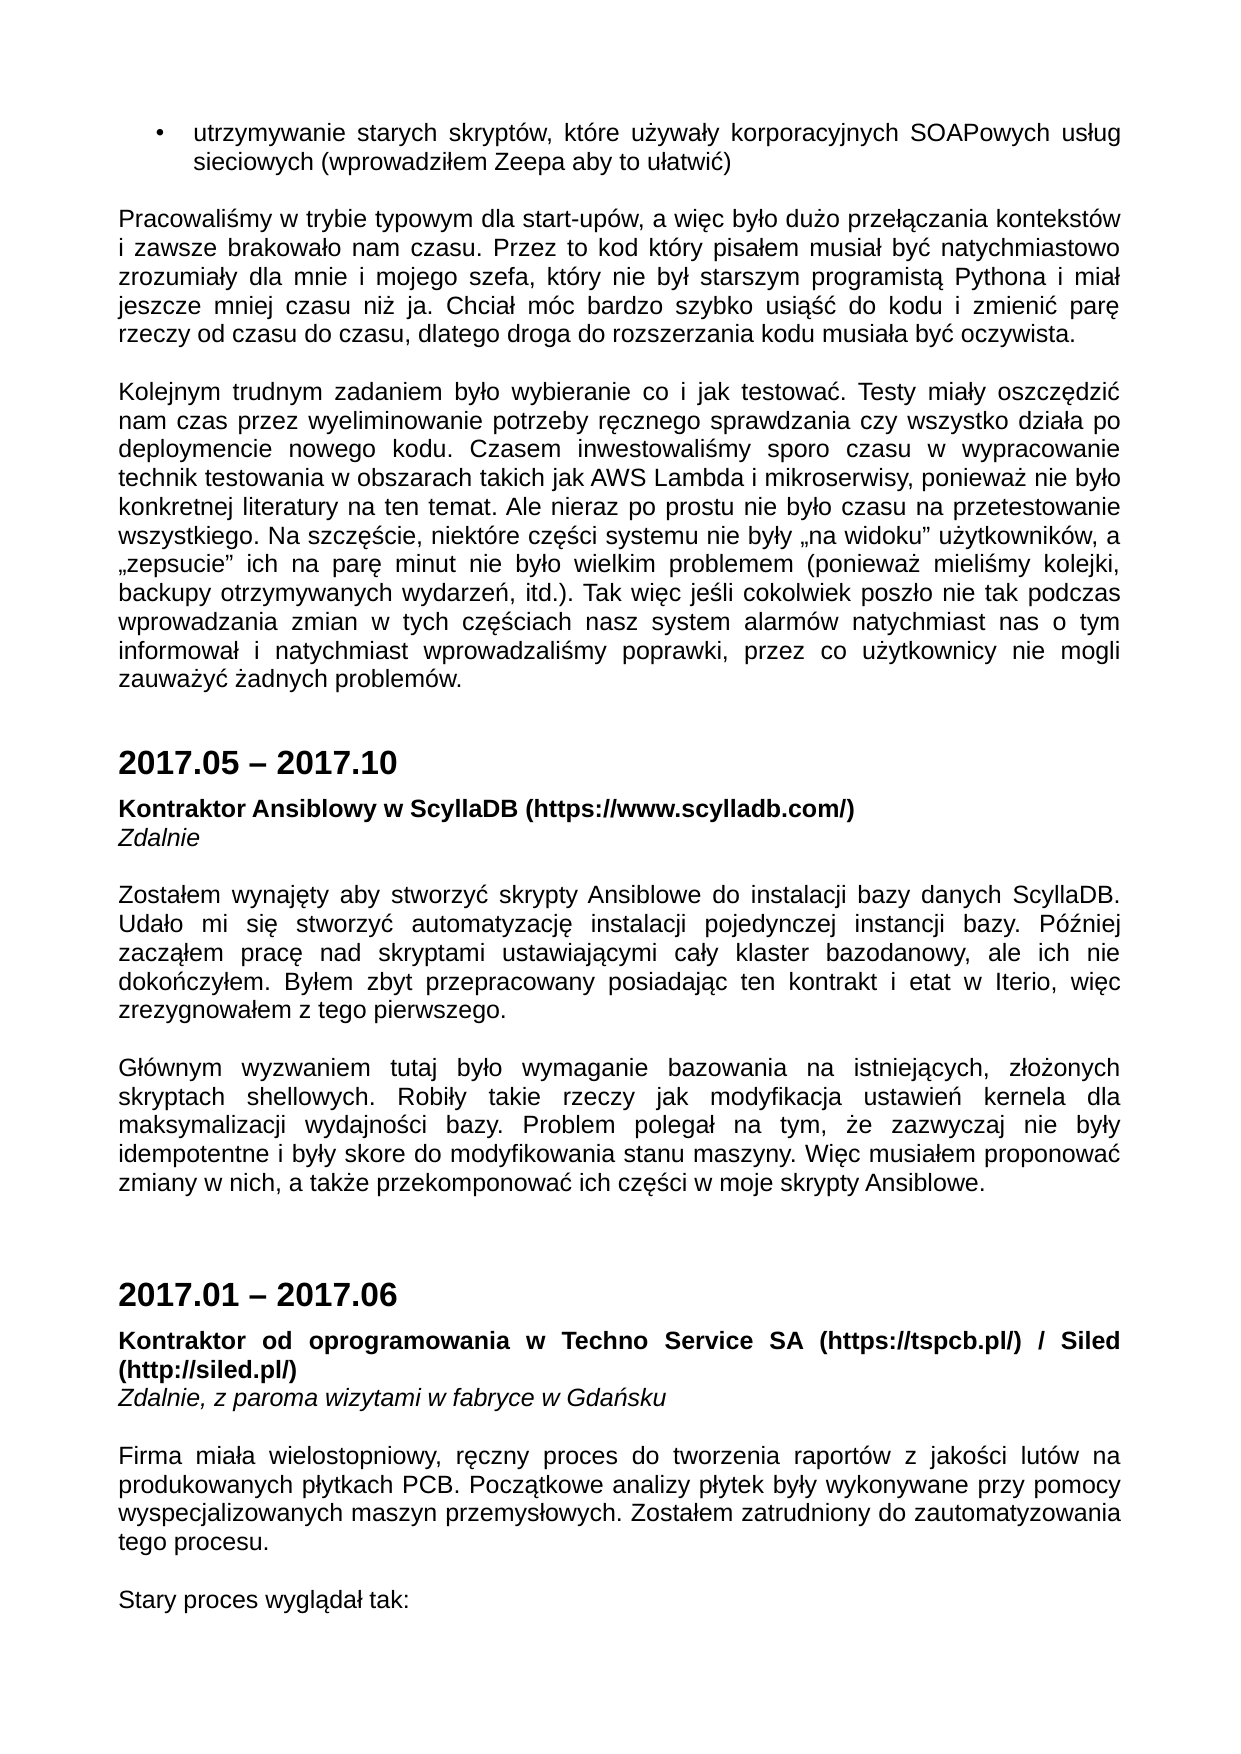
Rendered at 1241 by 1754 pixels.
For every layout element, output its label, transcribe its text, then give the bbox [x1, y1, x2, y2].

text Pracowaliśmy w trybie typowym dla start-upów, a więc było dużo przełączania kontekstów i zawsze brakowało nam czasu. Przez to kod który pisałem musiał być natychmiastowo zrozumiały dla mnie i mojego szefa, który nie był starszym programistą Pythona i miał jeszcze mniej czasu niż ja. Chciał móc bardzo szybko usiąść do kodu i zmienić parę rzeczy od czasu do czasu, dlatego droga do rozszerzania kodu musiała być oczywista. [118, 204, 1122, 348]
text Firma miała wielostopniowy, ręczny proces do tworzenia raportów z jakości lutów na produkowanych płytkach PCB. Początkowe analizy płytek były wykonywane przy pomocy wyspecjalizowanych maszyn przemysłowych. Zostałem zatrudniony do zautomatyzowania tego procesu. [118, 1441, 1122, 1556]
subtitle 2017.01 – 2017.06 [118, 1275, 1122, 1313]
text Głównym wyzwaniem tutaj było wymaganie bazowania na istniejących, złożonych skryptach shellowych. Robiły takie rzeczy jak modyfikacja ustawień kernela dla maksymalizacji wydajności bazy. Problem polegał na tym, że zazwyczaj nie były idempotentne i były skore do modyfikowania stanu maszyny. Więc musiałem proponować zmiany w nich, a także przekomponować ich części w moje skrypty Ansiblowe. [118, 1053, 1122, 1196]
text Zostałem wynajęty aby stworzyć skrypty Ansiblowe do instalacji bazy danych ScyllaDB. Udało mi się stworzyć automatyzację instalacji pojedynczej instancji bazy. Później zacząłem pracę nad skryptami ustawiającymi cały klaster bazodanowy, ale ich nie dokończyłem. Byłem zbyt przepracowany posiadając ten kontrakt i etat w Iterio, więc zrezygnowałem z tego pierwszego. [118, 880, 1122, 1024]
text Kontraktor Ansiblowy w ScyllaDB (https://www.scylladb.com/) [118, 794, 1122, 823]
list utrzymywanie starych skryptów, które używały korporacyjnych SOAPowych usług sieciowych (wprowadziłem Zeepa aby to ułatwić) [156, 118, 1122, 176]
text Zdalnie [118, 823, 1122, 851]
subtitle 2017.05 – 2017.10 [118, 743, 1122, 781]
text Kolejnym trudnym zadaniem było wybieranie co i jak testować. Testy miały oszczędzić nam czas przez wyeliminowanie potrzeby ręcznego sprawdzania czy wszystko działa po deploymencie nowego kodu. Czasem inwestowaliśmy sporo czasu w wypracowanie technik testowania w obszarach takich jak AWS Lambda i mikroserwisy, ponieważ nie było konkretnej literatury na ten temat. Ale nieraz po prostu nie było czasu na przetestowanie wszystkiego. Na szczęście, niektóre części systemu nie były „na widoku” użytkowników, a „zepsucie” ich na parę minut nie było wielkim problemem (ponieważ mieliśmy kolejki, backupy otrzymywanych wydarzeń, itd.). Tak więc jeśli cokolwiek poszło nie tak podczas wprowadzania zmian w tych częściach nasz system alarmów natychmiast nas o tym informował i natychmiast wprowadzaliśmy poprawki, przez co użytkownicy nie mogli zauważyć żadnych problemów. [118, 377, 1122, 693]
text Kontraktor od oprogramowania w Techno Service SA (https://tspcb.pl/) / Siled (http://siled.pl/) [118, 1326, 1122, 1383]
text Stary proces wyglądał tak: [118, 1585, 1122, 1613]
text Zdalnie, z paroma wizytami w fabryce w Gdańsku [118, 1383, 1122, 1412]
